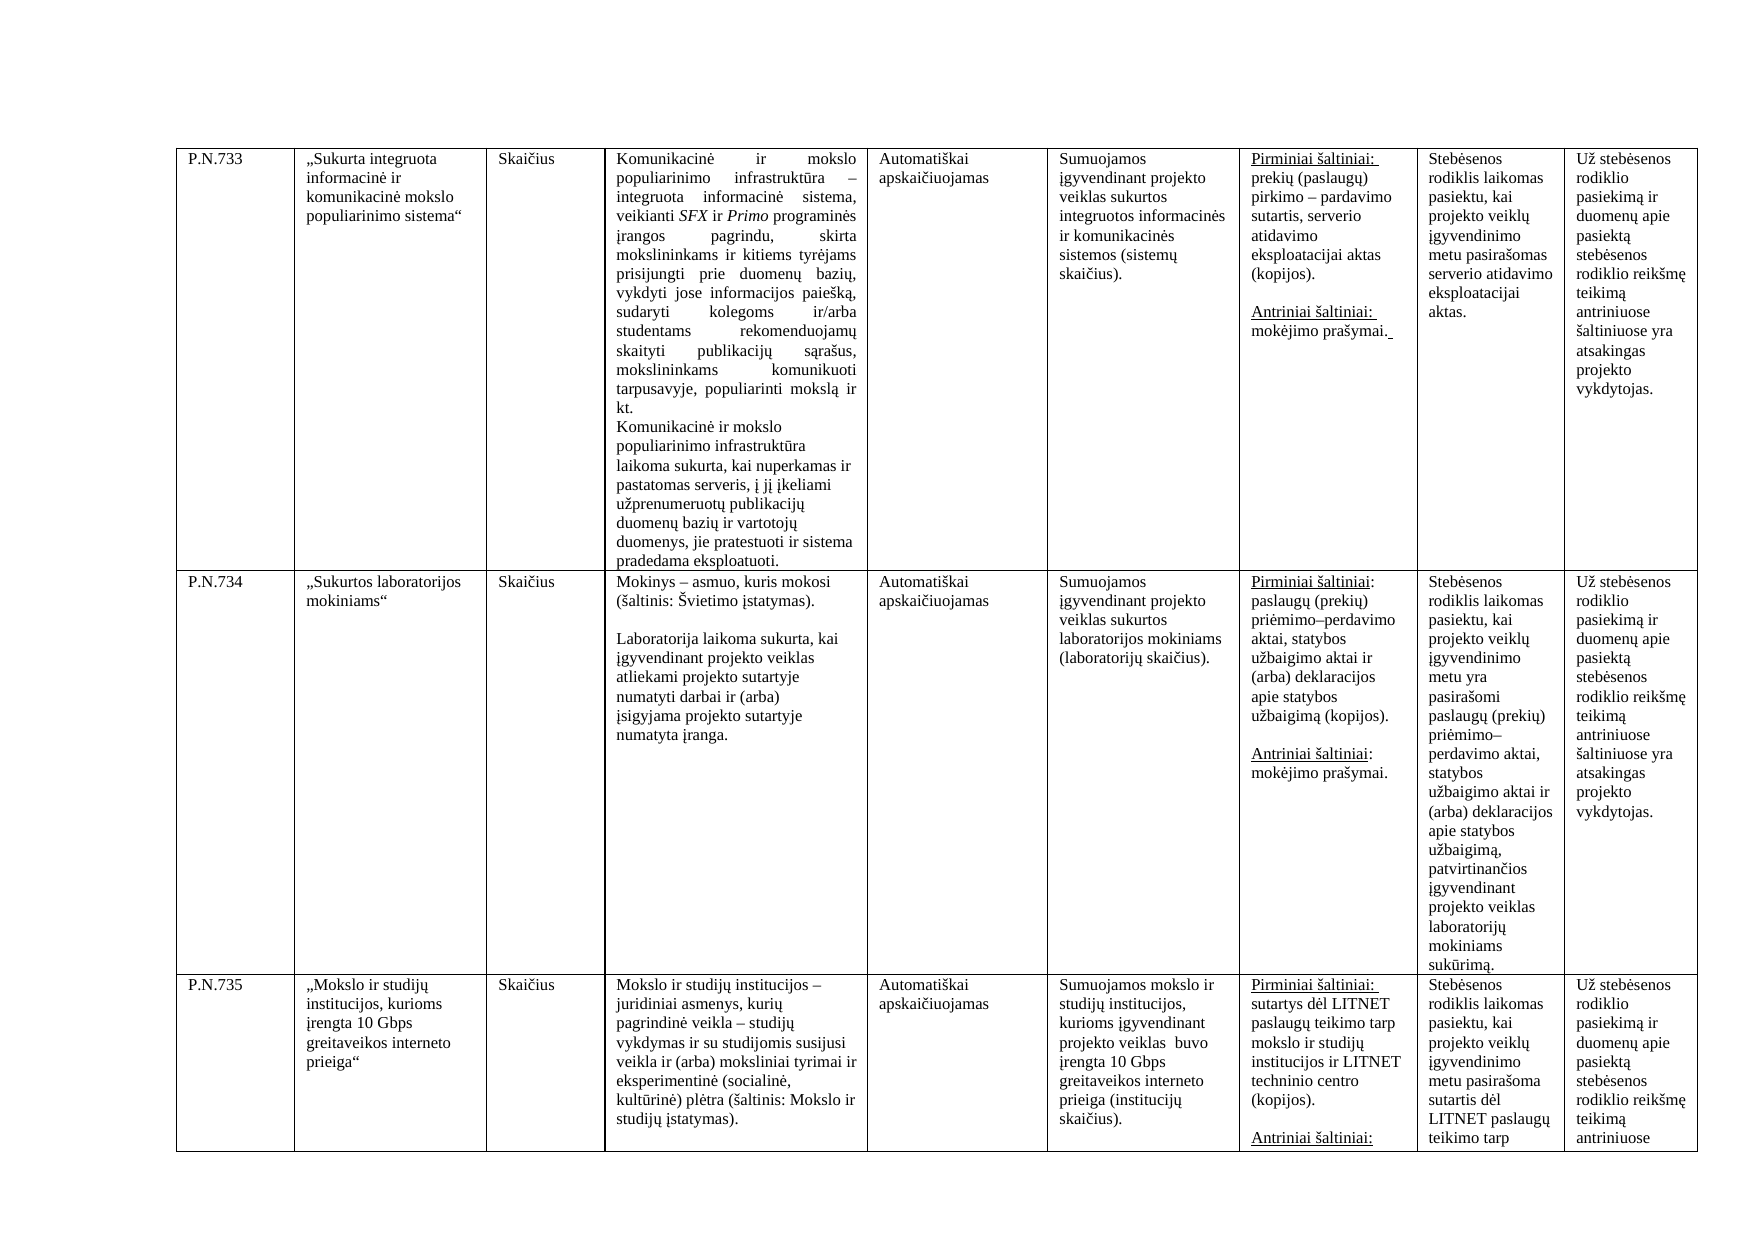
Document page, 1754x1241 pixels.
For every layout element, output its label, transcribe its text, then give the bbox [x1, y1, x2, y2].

table_cell Sumuojamos įgyvendinant projekto veiklas sukurtos integruotos informacinės ir komunikacinės sistemos (sistemų skaičius). [1048, 149, 1239, 570]
table_cell Už stebėsenos rodiklio pasiekimą ir duomenų apie pasiektą stebėsenos rodiklio reikšmę teikimą antriniuose [1565, 975, 1697, 1151]
table_cell Stebėsenos rodiklis laikomas pasiektu, kai projekto veiklų įgyvendinimo metu pasirašoma sutartis dėl LITNET paslaugų teikimo tarp [1418, 975, 1564, 1151]
table_cell „Sukurtos laboratorijos mokiniams“ [295, 571, 486, 974]
table_cell Stebėsenos rodiklis laikomas pasiektu, kai projekto veiklų įgyvendinimo metu yra pasirašomi paslaugų (prekių) priėmimo–perdavimo aktai, statybos užbaigimo aktai ir (arba) deklaracijos apie statybos užbaigimą, patvirtinančios įgyvendinant projekto veiklas laboratorijų mokiniams sukūrimą. [1418, 571, 1564, 974]
table_cell P.N.734 [177, 571, 294, 974]
table_cell Sumuojamos mokslo ir studijų institucijos, kurioms įgyvendinant projekto veiklas buvo įrengta 10 Gbps greitaveikos interneto prieiga (institucijų skaičius). [1048, 975, 1239, 1151]
table_cell Mokinys – asmuo, kuris mokosi (šaltinis: Švietimo įstatymas). Laboratorija laikoma sukurta, kai įgyvendinant projekto veiklas atliekami projekto sutartyje numatyti darbai ir (arba) įsigyjama projekto sutartyje numatyta įranga. [606, 571, 867, 974]
table_cell Skaičius [487, 149, 604, 570]
table_cell Stebėsenos rodiklis laikomas pasiektu, kai projekto veiklų įgyvendinimo metu pasirašomas serverio atidavimo eksploatacijai aktas. [1418, 149, 1564, 570]
table_cell Skaičius [487, 571, 604, 974]
table_cell P.N.735 [177, 975, 294, 1151]
table_cell P.N.733 [177, 149, 294, 570]
table_cell Skaičius [487, 975, 604, 1151]
table_cell Komunikacinė ir mokslo populiarinimo infrastruktūra – integruota informacinė sistema, veikianti SFX ir Primo programinės įrangos pagrindu, skirta mokslininkams ir kitiems tyrėjams prisijungti prie duomenų bazių, vykdyti jose informacijos paiešką, sudaryti kolegoms ir/arba studentams rekomenduojamų skaityti publikacijų sąrašus, mokslininkams komunikuoti tarpusavyje, populiarinti mokslą ir kt. Komunikacinė ir mokslo populiarinimo infrastruktūra laikoma sukurta, kai nuperkamas ir pastatomas serveris, į jį įkeliami užprenumeruotų publikacijų duomenų bazių ir vartotojų duomenys, jie pratestuoti ir sistema pradedama eksploatuoti. [606, 149, 867, 570]
table_cell Automatiškai apskaičiuojamas [868, 975, 1047, 1151]
table_cell „Sukurta integruota informacinė ir komunikacinė mokslo populiarinimo sistema“ [295, 149, 486, 570]
table_cell Už stebėsenos rodiklio pasiekimą ir duomenų apie pasiektą stebėsenos rodiklio reikšmę teikimą antriniuose šaltiniuose yra atsakingas projekto vykdytojas. [1565, 149, 1697, 570]
table_cell Pirminiai šaltiniai: paslaugų (prekių) priėmimo–perdavimo aktai, statybos užbaigimo aktai ir (arba) deklaracijos apie statybos užbaigimą (kopijos). Antriniai šaltiniai: mokėjimo prašymai. [1240, 571, 1417, 974]
table_cell Mokslo ir studijų institucijos – juridiniai asmenys, kurių pagrindinė veikla – studijų vykdymas ir su studijomis susijusi veikla ir (arba) moksliniai tyrimai ir eksperimentinė (socialinė, kultūrinė) plėtra (šaltinis: Mokslo ir studijų įstatymas). [606, 975, 867, 1151]
table_cell Sumuojamos įgyvendinant projekto veiklas sukurtos laboratorijos mokiniams (laboratorijų skaičius). [1048, 571, 1239, 974]
table_cell „Mokslo ir studijų institucijos, kurioms įrengta 10 Gbps greitaveikos interneto prieiga“ [295, 975, 486, 1151]
table_cell Pirminiai šaltiniai: sutartys dėl LITNET paslaugų teikimo tarp mokslo ir studijų institucijos ir LITNET techninio centro (kopijos). Antriniai šaltiniai: [1240, 975, 1417, 1151]
table_cell Už stebėsenos rodiklio pasiekimą ir duomenų apie pasiektą stebėsenos rodiklio reikšmę teikimą antriniuose šaltiniuose yra atsakingas projekto vykdytojas. [1565, 571, 1697, 974]
table_cell Automatiškai apskaičiuojamas [868, 571, 1047, 974]
table_cell Pirminiai šaltiniai: prekių (paslaugų) pirkimo – pardavimo sutartis, serverio atidavimo eksploatacijai aktas (kopijos). Antriniai šaltiniai: mokėjimo prašymai. [1240, 149, 1417, 570]
table_cell Automatiškai apskaičiuojamas [868, 149, 1047, 570]
